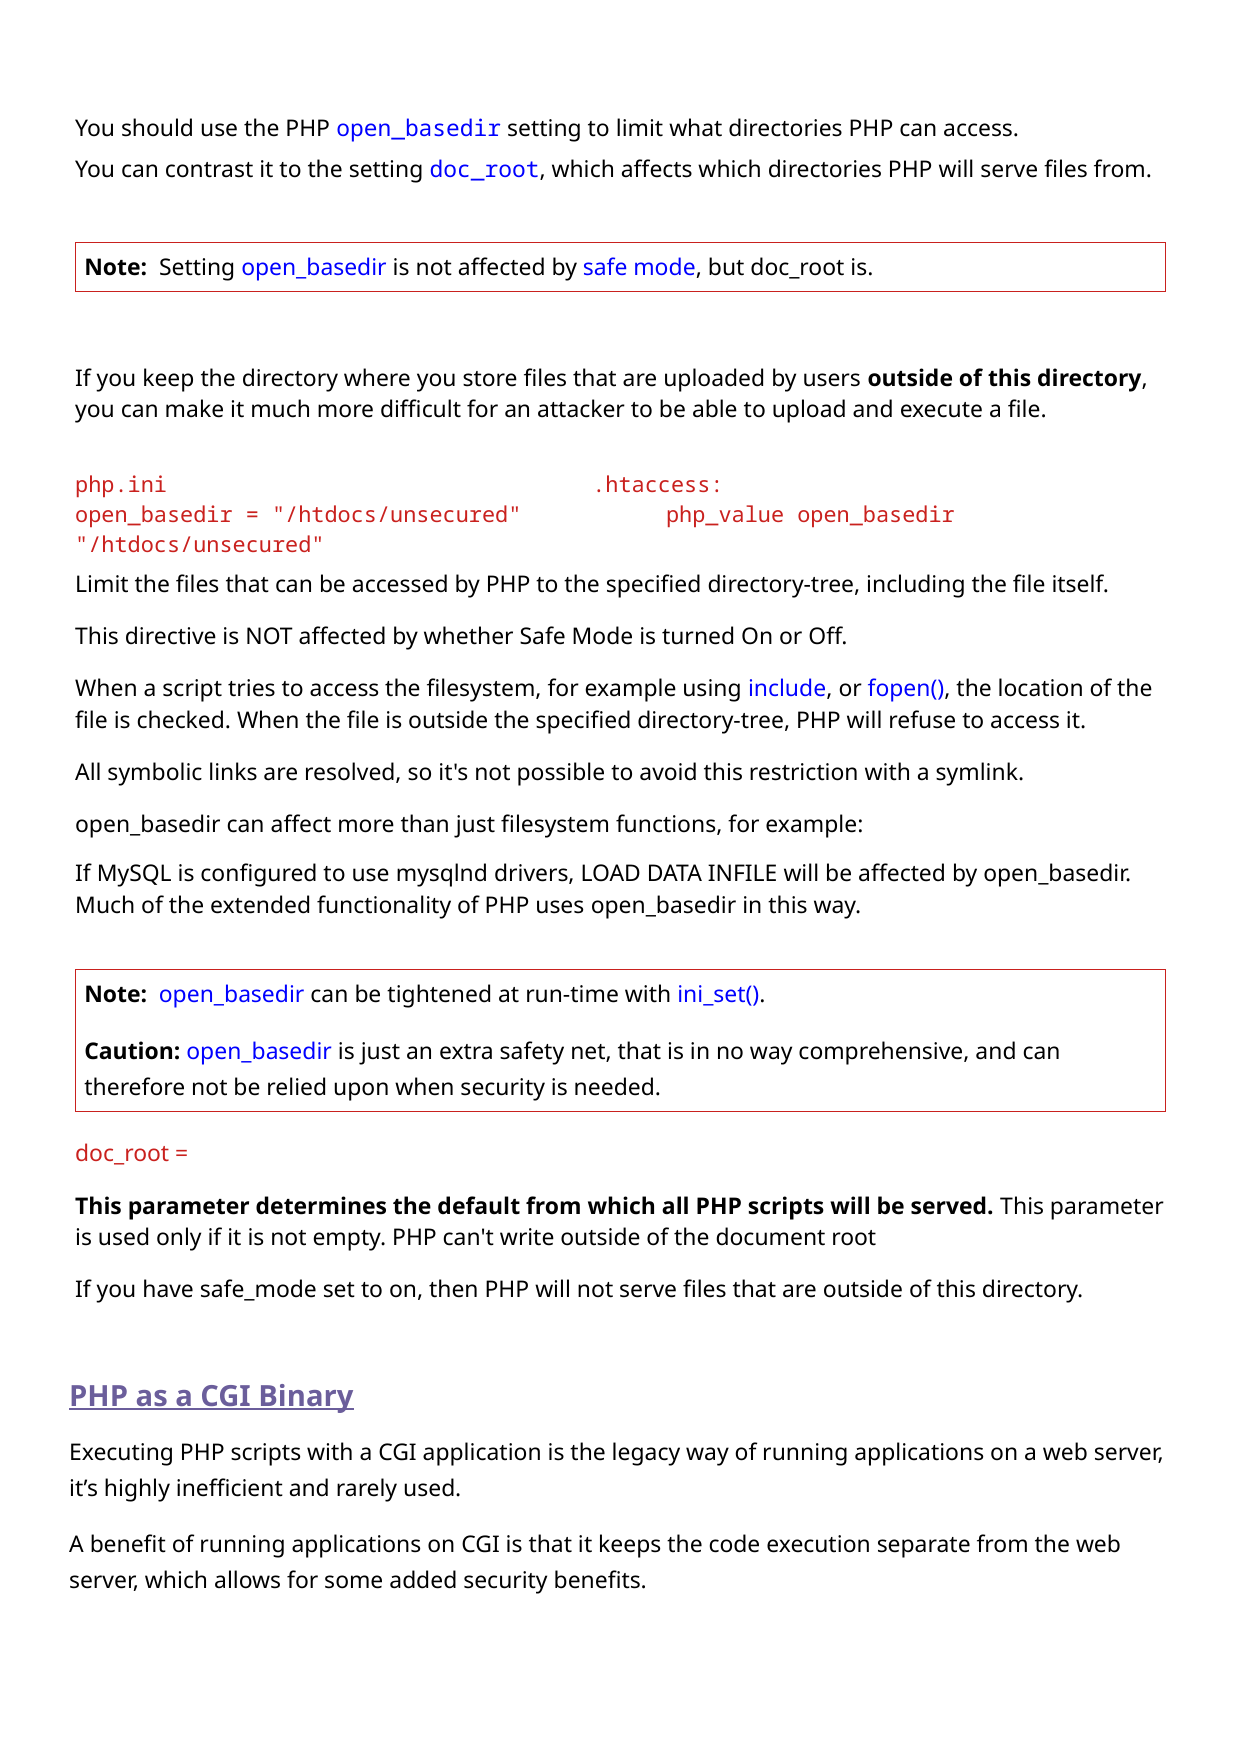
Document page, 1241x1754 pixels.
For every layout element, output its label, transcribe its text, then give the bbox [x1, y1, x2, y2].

text This parameter determines the default from which all PHP scripts will be served. This parameter is used only if it is not empty. PHP can't write outside of the document root [75, 1189, 1166, 1252]
text Limit the files that can be accessed by PHP to the specified directory-tree, including the file itself. [75, 568, 1166, 599]
text If MySQL is configured to use mysqlnd drivers, LOAD DATA INFILE will be affected by open_basedir. [75, 857, 1166, 889]
text When a script tries to access the filesystem, for example using include, or fopen(), the location of the file is checked. When the file is outside the specified directory-tree, PHP will refuse to access it. [75, 672, 1166, 735]
text If you have safe_mode set to on, then PHP will not serve files that are outside of this directory. [75, 1273, 1166, 1304]
text Caution: open_basedir is just an extra safety net, that is in no way comprehensive, and can therefore not be relied upon when security is needed. [76, 1026, 1165, 1111]
text Executing PHP scripts with a CGI application is the legacy way of running applications on a web server, it’s highly inefficient and rarely used. [69, 1436, 1166, 1503]
text PHP as a CGI Binary [69, 1375, 1166, 1414]
text You can contrast it to the setting doc_root, which affects which directories PHP will serve files from. [75, 152, 1166, 184]
text Note: open_basedir can be tightened at run-time with ini_set(). [76, 970, 1165, 1009]
text A benefit of running applications on CGI is that it keeps the code execution separate from the web server, which allows for some added security benefits. [69, 1528, 1166, 1596]
text Much of the extended functionality of PHP uses open_basedir in this way. [75, 889, 1166, 920]
text php.ini .htaccess: [75, 469, 1166, 499]
text You should use the PHP open_basedir setting to limit what directories PHP can access. [75, 112, 1166, 143]
text open_basedir = "/htdocs/unsecured" php_value open_basedir "/htdocs/unsecured" [75, 499, 1166, 559]
text This directive is NOT affected by whether Safe Mode is turned On or Off. [75, 620, 1166, 651]
text All symbolic links are resolved, so it's not possible to avoid this restriction with a symlink. [75, 756, 1166, 787]
text open_basedir can affect more than just filesystem functions, for example: [75, 808, 1166, 839]
text If you keep the directory where you store files that are uploaded by users outside of this directory, you can make it much more difficult for an attacker to be able to upload and execute a file. [75, 362, 1166, 424]
text doc_root = [75, 1137, 1166, 1168]
text Note: Setting open_basedir is not affected by safe mode, but doc_root is. [76, 243, 1165, 291]
